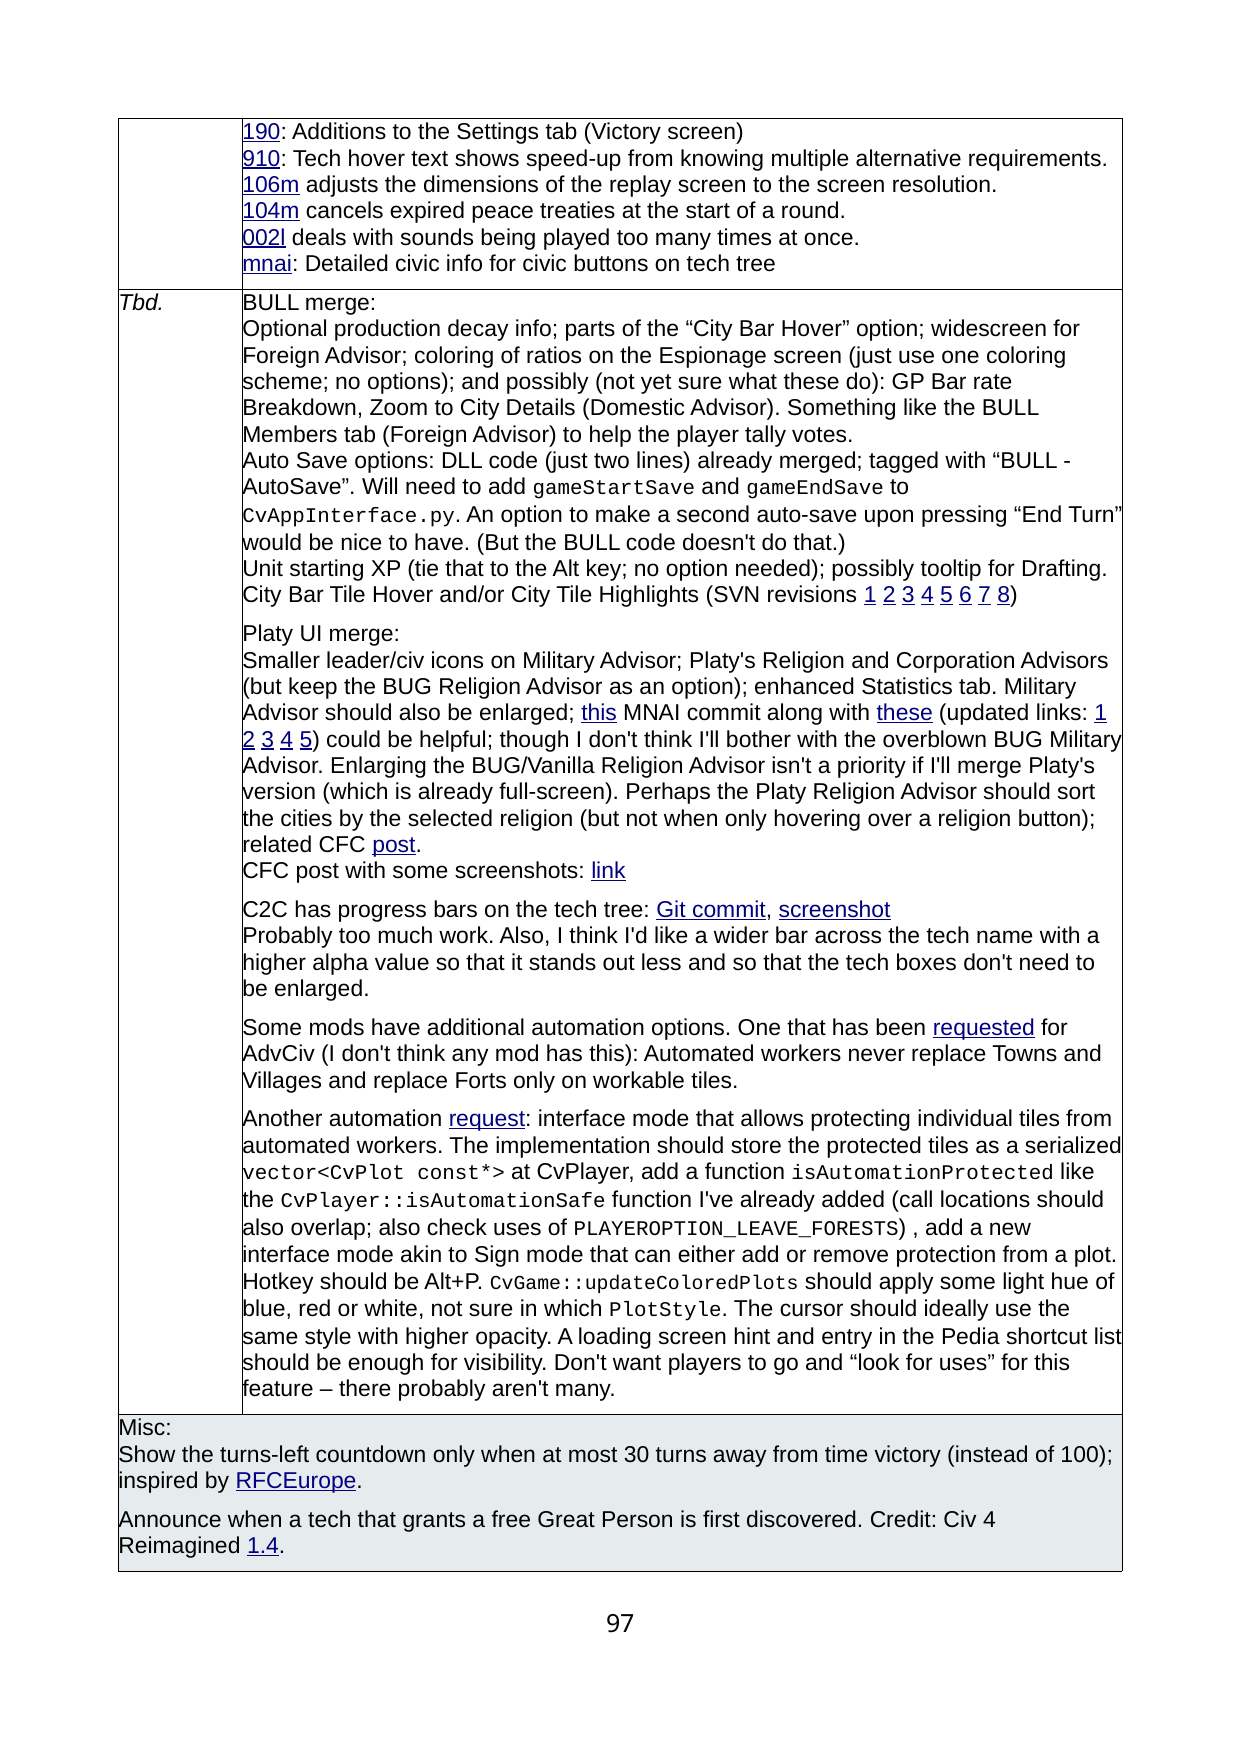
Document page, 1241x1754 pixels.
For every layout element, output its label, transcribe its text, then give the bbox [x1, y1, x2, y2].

table_cell Tbd. [119, 290, 242, 1414]
table_cell [119, 119, 242, 289]
table_cell 190: Additions to the Settings tab (Victory screen) 910: Tech hover text shows speed-up from knowing multiple alternative requirements. 106m adjusts the dimensions of the replay screen to the screen resolution. 104m cancels expired peace treaties at the start of a round. 002l deals with sounds being played too many times at once. mnai: Detailed civic info for civic buttons on tech tree [243, 119, 1122, 289]
table_cell BULL merge: Optional production decay info; parts of the “City Bar Hover” option; widescreen for Foreign Advisor; coloring of ratios on the Espionage screen (just use one coloring scheme; no options); and possibly (not yet sure what these do): GP Bar rate Breakdown, Zoom to City Details (Domestic Advisor). Something like the BULL Members tab (Foreign Advisor) to help the player tally votes. Auto Save options: DLL code (just two lines) already merged; tagged with “BULL - AutoSave”. Will need to add gameStartSave and gameEndSave to CvAppInterface.py. An option to make a second auto-save upon pressing “End Turn” would be nice to have. (But the BULL code doesn't do that.) Unit starting XP (tie that to the Alt key; no option needed); possibly tooltip for Drafting. City Bar Tile Hover and/or City Tile Highlights (SVN revisions 1 2 3 4 5 6 7 8) Platy UI merge: Smaller leader/civ icons on Military Advisor; Platy's Religion and Corporation Advisors (but keep the BUG Religion Advisor as an option); enhanced Statistics tab. Military Advisor should also be enlarged; this MNAI commit along with these (updated links: 1 2 3 4 5) could be helpful; though I don't think I'll bother with the overblown BUG Military Advisor. Enlarging the BUG/Vanilla Religion Advisor isn't a priority if I'll merge Platy's version (which is already full-screen). Perhaps the Platy Religion Advisor should sort the cities by the selected religion (but not when only hovering over a religion button); related CFC post. CFC post with some screenshots: link C2C has progress bars on the tech tree: Git commit, screenshot Probably too much work. Also, I think I'd like a wider bar across the tech name with a higher alpha value so that it stands out less and so that the tech boxes don't need to be enlarged. Some mods have additional automation options. One that has been requested for AdvCiv (I don't think any mod has this): Automated workers never replace Towns and Villages and replace Forts only on workable tiles. Another automation request: interface mode that allows protecting individual tiles from automated workers. The implementation should store the protected tiles as a serialized vector<CvPlot const*> at CvPlayer, add a function isAutomationProtected like the CvPlayer::isAutomationSafe function I've already added (call locations should also overlap; also check uses of PLAYEROPTION_LEAVE_FORESTS) , add a new interface mode akin to Sign mode that can either add or remove protection from a plot. Hotkey should be Alt+P. CvGame::updateColoredPlots should apply some light hue of blue, red or white, not sure in which PlotStyle. The cursor should ideally use the same style with higher opacity. A loading screen hint and entry in the Pedia shortcut list should be enough for visibility. Don't want players to go and “look for uses” for this feature – there probably aren't many. [243, 290, 1122, 1414]
table_cell Misc: Show the turns-left countdown only when at most 30 turns away from time victory (instead of 100); inspired by RFCEurope. Announce when a tech that grants a free Great Person is first discovered. Credit: Civ 4 Reimagined 1.4. [119, 1415, 1122, 1571]
